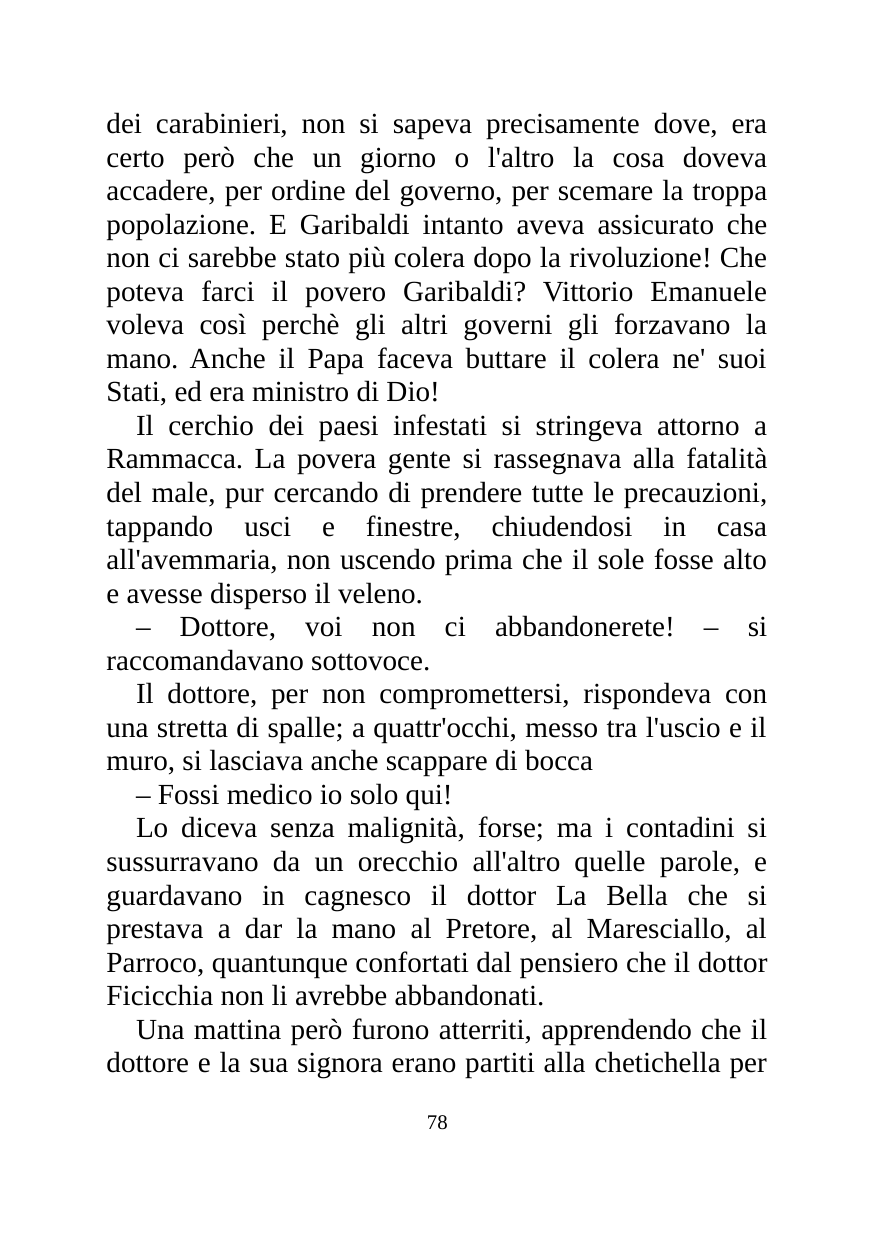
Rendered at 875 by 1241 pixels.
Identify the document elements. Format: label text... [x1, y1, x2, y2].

text dei carabinieri, non si sapeva precisamente dove, era certo però che un giorno o l'altro la cosa doveva accadere, per ordine del governo, per scemare la troppa popolazione. E Garibaldi intanto aveva assicurato che non ci sarebbe stato più colera dopo la rivoluzione! Che poteva farci il povero Garibaldi? Vittorio Emanuele voleva così perchè gli altri governi gli forzavano la mano. Anche il Papa faceva buttare il colera ne' suoi Stati, ed era ministro di Dio! [106, 106, 768, 408]
text – Fossi medico io solo qui! [106, 777, 768, 811]
text Una mattina però furono atterriti, apprendendo che il dottore e la sua signora erano partiti alla chetichella per [106, 1012, 768, 1079]
text Il cerchio dei paesi infestati si stringeva attorno a Rammacca. La povera gente si rassegnava alla fatalità del male, pur cercando di prendere tutte le precauzioni, tappando usci e finestre, chiudendosi in casa all'avemmaria, non uscendo prima che il sole fosse alto e avesse disperso il veleno. [106, 408, 768, 609]
text – Dottore, voi non ci abbandonerete! – si raccomandavano sottovoce. [106, 609, 768, 676]
text Il dottore, per non compromettersi, rispondeva con una stretta di spalle; a quattr'occhi, messo tra l'uscio e il muro, si lasciava anche scappare di bocca [106, 676, 768, 777]
text Lo diceva senza malignità, forse; ma i contadini si sussurravano da un orecchio all'altro quelle parole, e guardavano in cagnesco il dottor La Bella che si prestava a dar la mano al Pretore, al Maresciallo, al Parroco, quantunque confortati dal pensiero che il dottor Ficicchia non li avrebbe abbandonati. [106, 811, 768, 1012]
